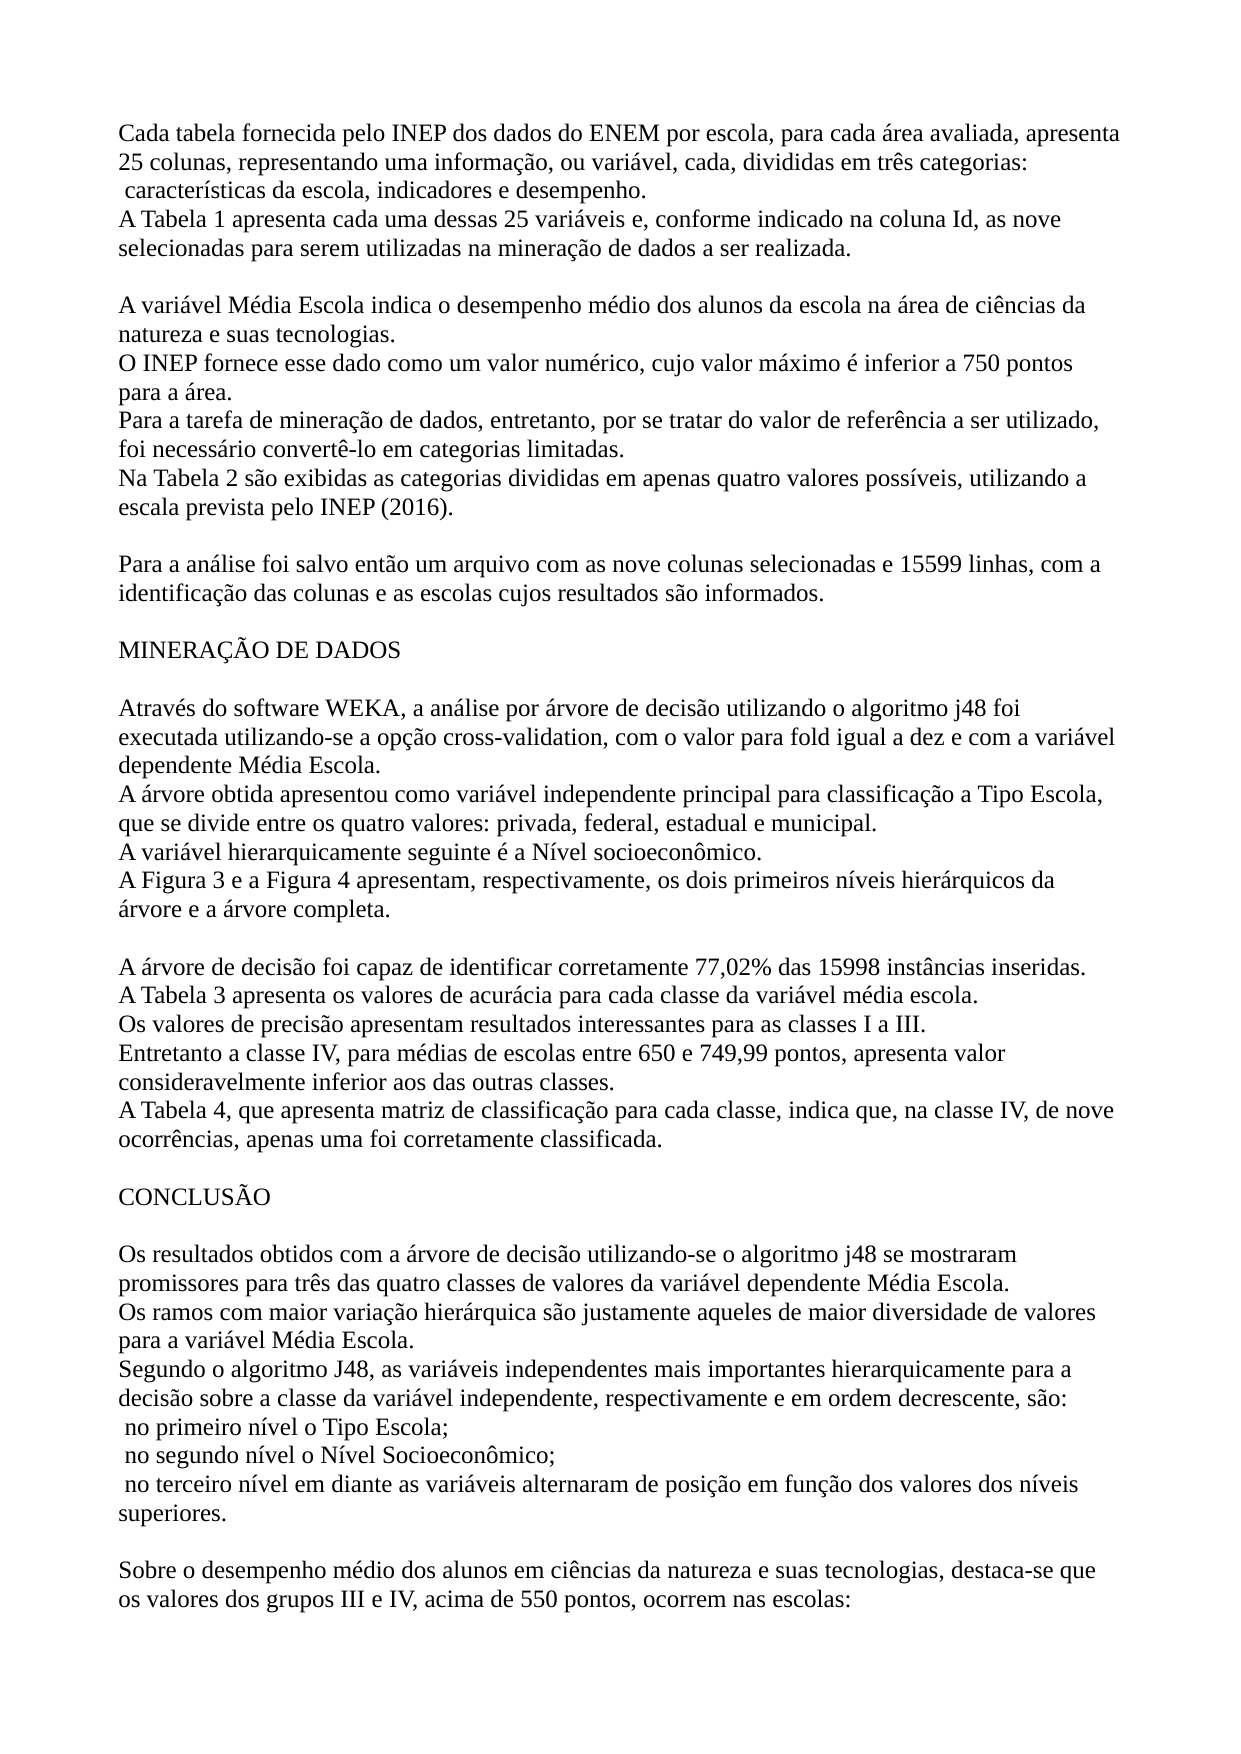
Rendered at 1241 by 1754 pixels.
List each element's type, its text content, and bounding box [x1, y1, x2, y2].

text A variável Média Escola indica o desempenho médio dos alunos da escola na área de ciências da natureza e suas tecnologias. [118, 291, 1122, 348]
text Para a análise foi salvo então um arquivo com as nove colunas selecionadas e 15599 linhas, com a identificação das colunas e as escolas cujos resultados são informados. [118, 549, 1122, 607]
text O INEP fornece esse dado como um valor numérico, cujo valor máximo é inferior a 750 pontos para a área. [118, 348, 1122, 406]
text no segundo nível o Nível Socioeconômico; [118, 1441, 1122, 1469]
text Os resultados obtidos com a árvore de decisão utilizando-se o algoritmo j48 se mostraram promissores para três das quatro classes de valores da variável dependente Média Escola. [118, 1239, 1122, 1297]
text A Figura 3 e a Figura 4 apresentam, respectivamente, os dois primeiros níveis hierárquicos da árvore e a árvore completa. [118, 866, 1122, 923]
text Entretanto a classe IV, para médias de escolas entre 650 e 749,99 pontos, apresenta valor consideravelmente inferior aos das outras classes. [118, 1038, 1122, 1096]
text Na Tabela 2 são exibidas as categorias divididas em apenas quatro valores possíveis, utilizando a escala prevista pelo INEP (2016). [118, 463, 1122, 521]
text CONCLUSÃO [118, 1182, 1122, 1211]
text A Tabela 3 apresenta os valores de acurácia para cada classe da variável média escola. [118, 981, 1122, 1009]
text A variável hierarquicamente seguinte é a Nível socioeconômico. [118, 837, 1122, 866]
text Os ramos com maior variação hierárquica são justamente aqueles de maior diversidade de valores para a variável Média Escola. [118, 1297, 1122, 1354]
text no terceiro nível em diante as variáveis alternaram de posição em função dos valores dos níveis superiores. [118, 1469, 1122, 1527]
text A Tabela 4, que apresenta matriz de classificação para cada classe, indica que, na classe IV, de nove ocorrências, apenas uma foi corretamente classificada. [118, 1096, 1122, 1153]
text Segundo o algoritmo J48, as variáveis independentes mais importantes hierarquicamente para a decisão sobre a classe da variável independente, respectivamente e em ordem decrescente, são: [118, 1354, 1122, 1412]
text A árvore de decisão foi capaz de identificar corretamente 77,02% das 15998 instâncias inseridas. [118, 952, 1122, 981]
text Para a tarefa de mineração de dados, entretanto, por se tratar do valor de referência a ser utilizado, foi necessário convertê-lo em categorias limitadas. [118, 406, 1122, 463]
text A Tabela 1 apresenta cada uma dessas 25 variáveis e, conforme indicado na coluna Id, as nove selecionadas para serem utilizadas na mineração de dados a ser realizada. [118, 204, 1122, 262]
text Os valores de precisão apresentam resultados interessantes para as classes I a III. [118, 1009, 1122, 1038]
text A árvore obtida apresentou como variável independente principal para classificação a Tipo Escola, que se divide entre os quatro valores: privada, federal, estadual e municipal. [118, 779, 1122, 837]
text características da escola, indicadores e desempenho. [118, 176, 1122, 204]
text MINERAÇÃO DE DADOS [118, 636, 1122, 664]
text Através do software WEKA, a análise por árvore de decisão utilizando o algoritmo j48 foi executada utilizando-se a opção cross-validation, com o valor para fold igual a dez e com a variável dependente Média Escola. [118, 693, 1122, 779]
text no primeiro nível o Tipo Escola; [118, 1412, 1122, 1441]
text Cada tabela fornecida pelo INEP dos dados do ENEM por escola, para cada área avaliada, apresenta 25 colunas, representando uma informação, ou variável, cada, divididas em três categorias: [118, 118, 1122, 176]
text Sobre o desempenho médio dos alunos em ciências da natureza e suas tecnologias, destaca-se que os valores dos grupos III e IV, acima de 550 pontos, ocorrem nas escolas: [118, 1556, 1122, 1613]
